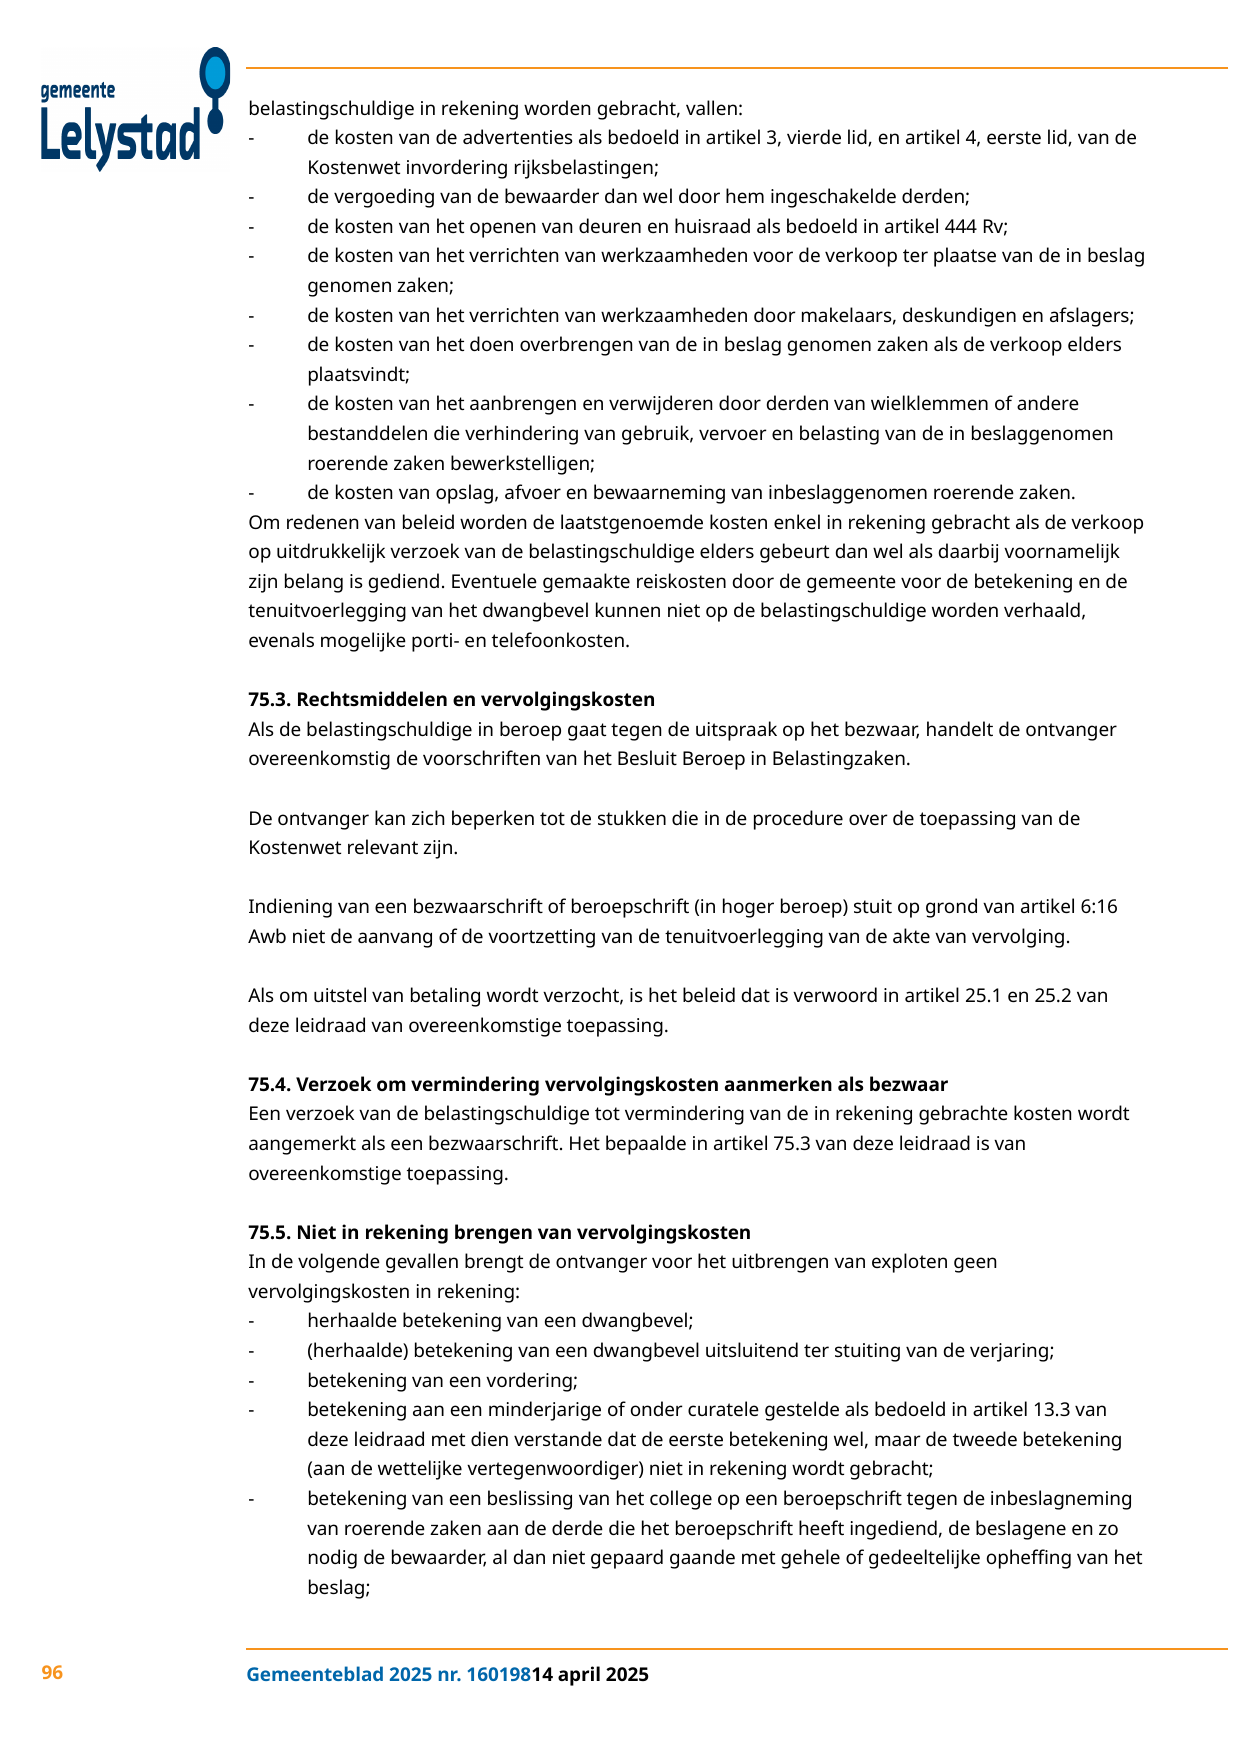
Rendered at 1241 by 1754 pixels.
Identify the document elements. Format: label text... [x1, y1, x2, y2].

text Om redenen van beleid worden de laatstgenoemde kosten enkel in rekening gebracht als de verkoop op uitdrukkelijk verzoek van de belastingschuldige elders gebeurt dan wel als daarbij voornamelijk zijn belang is gediend. Eventuele gemaakte reiskosten door de gemeente voor de betekening en de tenuitvoerlegging van het dwangbevel kunnen niet op de belastingschuldige worden verhaald, evenals mogelijke porti- en telefoonkosten. [248, 509, 1152, 653]
text Als de belastingschuldige in beroep gaat tegen de uitspraak op het bezwaar, handelt de ontvanger overeenkomstig de voorschriften van het Besluit Beroep in Belastingzaken. [248, 716, 1152, 771]
text Als om uitstel van betaling wordt verzocht, is het beleid dat is verwoord in artikel 25.1 en 25.2 van deze leidraad van overeenkomstige toepassing. [248, 982, 1152, 1038]
list de kosten van de advertenties als bedoeld in artikel 3, vierde lid, en artikel 4, eerste lid, van de Kostenwet invordering rijksbelastingen; [248, 124, 1152, 180]
list de kosten van opslag, afvoer en bewaarneming van inbeslaggenomen roerende zaken. [248, 479, 1152, 505]
text Indiening van een bezwaarschrift of beroepschrift (in hoger beroep) stuit op grond van artikel 6:16 Awb niet de aanvang of de voortzetting van de tenuitvoerlegging van de akte van vervolging. [248, 893, 1152, 949]
list betekening aan een minderjarige of onder curatele gestelde als bedoeld in artikel 13.3 van deze leidraad met dien verstande dat de eerste betekening wel, maar de tweede betekening (aan de wettelijke vertegenwoordiger) niet in rekening wordt gebracht; [248, 1396, 1152, 1481]
list herhaalde betekening van een dwangbevel; [248, 1308, 1152, 1333]
list de vergoeding van de bewaarder dan wel door hem ingeschakelde derden; [248, 183, 1152, 209]
text De ontvanger kan zich beperken tot de stukken die in de procedure over de toepassing van de Kostenwet relevant zijn. [248, 805, 1152, 860]
list de kosten van het openen van deuren en huisraad als bedoeld in artikel 444 Rv; [248, 213, 1152, 239]
text 75.5. Niet in rekening brengen van vervolgingskosten [248, 1219, 1152, 1245]
list (herhaalde) betekening van een dwangbevel uitsluitend ter stuiting van de verjaring; [248, 1337, 1152, 1363]
text 75.3. Rechtsmiddelen en vervolgingskosten [248, 686, 1152, 712]
text Een verzoek van de belastingschuldige tot vermindering van de in rekening gebrachte kosten wordt aangemerkt als een bezwaarschrift. Het bepaalde in artikel 75.3 van deze leidraad is van overeenkomstige toepassing. [248, 1101, 1152, 1186]
text In de volgende gevallen brengt de ontvanger voor het uitbrengen van exploten geen vervolgingskosten in rekening: [248, 1248, 1152, 1304]
list betekening van een vordering; [248, 1367, 1152, 1393]
list de kosten van het doen overbrengen van de in beslag genomen zaken als de verkoop elders plaatsvindt; [248, 331, 1152, 387]
text 75.4. Verzoek om vermindering vervolgingskosten aanmerken als bezwaar [248, 1071, 1152, 1097]
list betekening van een beslissing van het college op een beroepschrift tegen de inbeslagneming van roerende zaken aan de derde die het beroepschrift heeft ingediend, de beslagene en zo nodig de bewaarder, al dan niet gepaard gaande met gehele of gedeeltelijke opheffing van het beslag; [248, 1485, 1152, 1600]
text belastingschuldige in rekening worden gebracht, vallen: [248, 95, 1152, 121]
list de kosten van het verrichten van werkzaamheden voor de verkoop ter plaatse van de in beslag genomen zaken; [248, 243, 1152, 298]
list de kosten van het aanbrengen en verwijderen door derden van wielklemmen of andere bestanddelen die verhindering van gebruik, vervoer en belasting van de in beslaggenomen roerende zaken bewerkstelligen; [248, 391, 1152, 476]
picture [41, 47, 231, 172]
list de kosten van het verrichten van werkzaamheden door makelaars, deskundigen en afslagers; [248, 302, 1152, 328]
